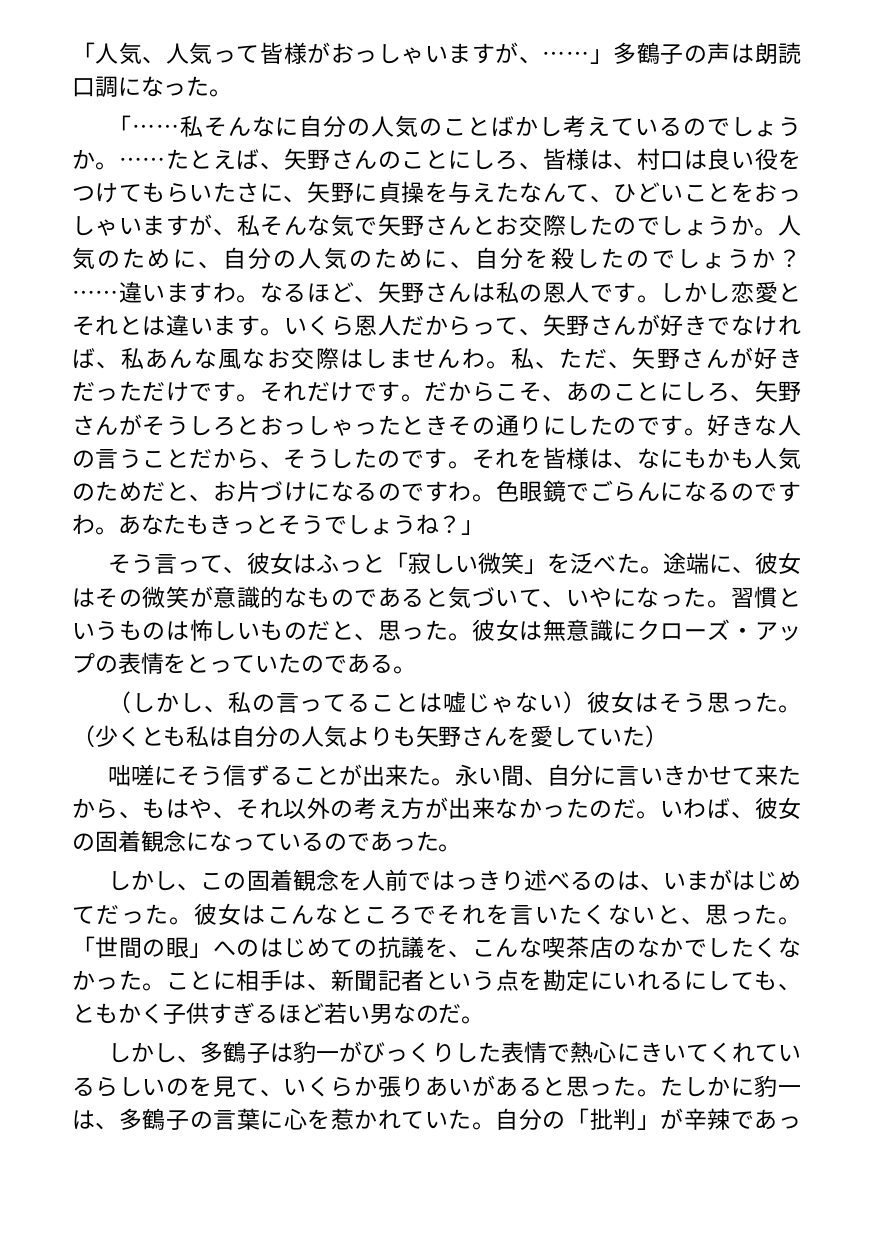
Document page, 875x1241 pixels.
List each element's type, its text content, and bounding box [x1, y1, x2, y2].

text 「……私そんなに自分の人気のことばかし考えているのでしょうか。……たとえば、矢野さんのことにしろ、皆様は、村口は良い役をつけてもらいたさに、矢野に貞操を与えたなんて、ひどいことをおっしゃいますが、私そんな気で矢野さんとお交際したのでしょうか。人気のために、自分の人気のために、自分を殺したのでしょうか？ ……違いますわ。なるほど、矢野さんは私の恩人です。しかし恋愛とそれとは違います。いくら恩人だからって、矢野さんが好きでなければ、私あんな風なお交際はしませんわ。私、ただ、矢野さんが好きだっただけです。それだけです。だからこそ、あのことにしろ、矢野さんがそうしろとおっしゃったときその通りにしたのです。好きな人の言うことだから、そうしたのです。それを皆様は、なにもかも人気のためだと、お片づけになるのですわ。色眼鏡でごらんになるのですわ。あなたもきっとそうでしょうね？」 [72, 108, 802, 540]
text （しかし、私の言ってることは嘘じゃない）彼女はそう思った。（少くとも私は自分の人気よりも矢野さんを愛していた） [72, 685, 802, 752]
text しかし、この固着観念を人前ではっきり述べるのは、いまがはじめてだった。彼女はこんなところでそれを言いたくないと、思った。「世間の眼」へのはじめての抗議を、こんな喫茶店のなかでしたくなかった。ことに相手は、新聞記者という点を勘定にいれるにしても、ともかく子供すぎるほど若い男なのだ。 [72, 863, 802, 1029]
text そう言って、彼女はふっと「寂しい微笑」を泛べた。途端に、彼女はその微笑が意識的なものであると気づいて、いやになった。習慣というものは怖しいものだと、思った。彼女は無意識にクローズ・アップの表情をとっていたのである。 [72, 546, 802, 679]
text しかし、多鶴子は豹一がびっくりした表情で熱心にきいてくれているらしいのを見て、いくらか張りあいがあると思った。たしかに豹一は、多鶴子の言葉に心を惹かれていた。自分の「批判」が辛辣であっ [72, 1035, 802, 1135]
text 咄嗟にそう信ずることが出来た。永い間、自分に言いきかせて来たから、もはや、それ以外の考え方が出来なかったのだ。いわば、彼女の固着観念になっているのであった。 [72, 758, 802, 857]
text 「人気、人気って皆様がおっしゃいますが、……」多鶴子の声は朗読口調になった。 [72, 36, 802, 102]
